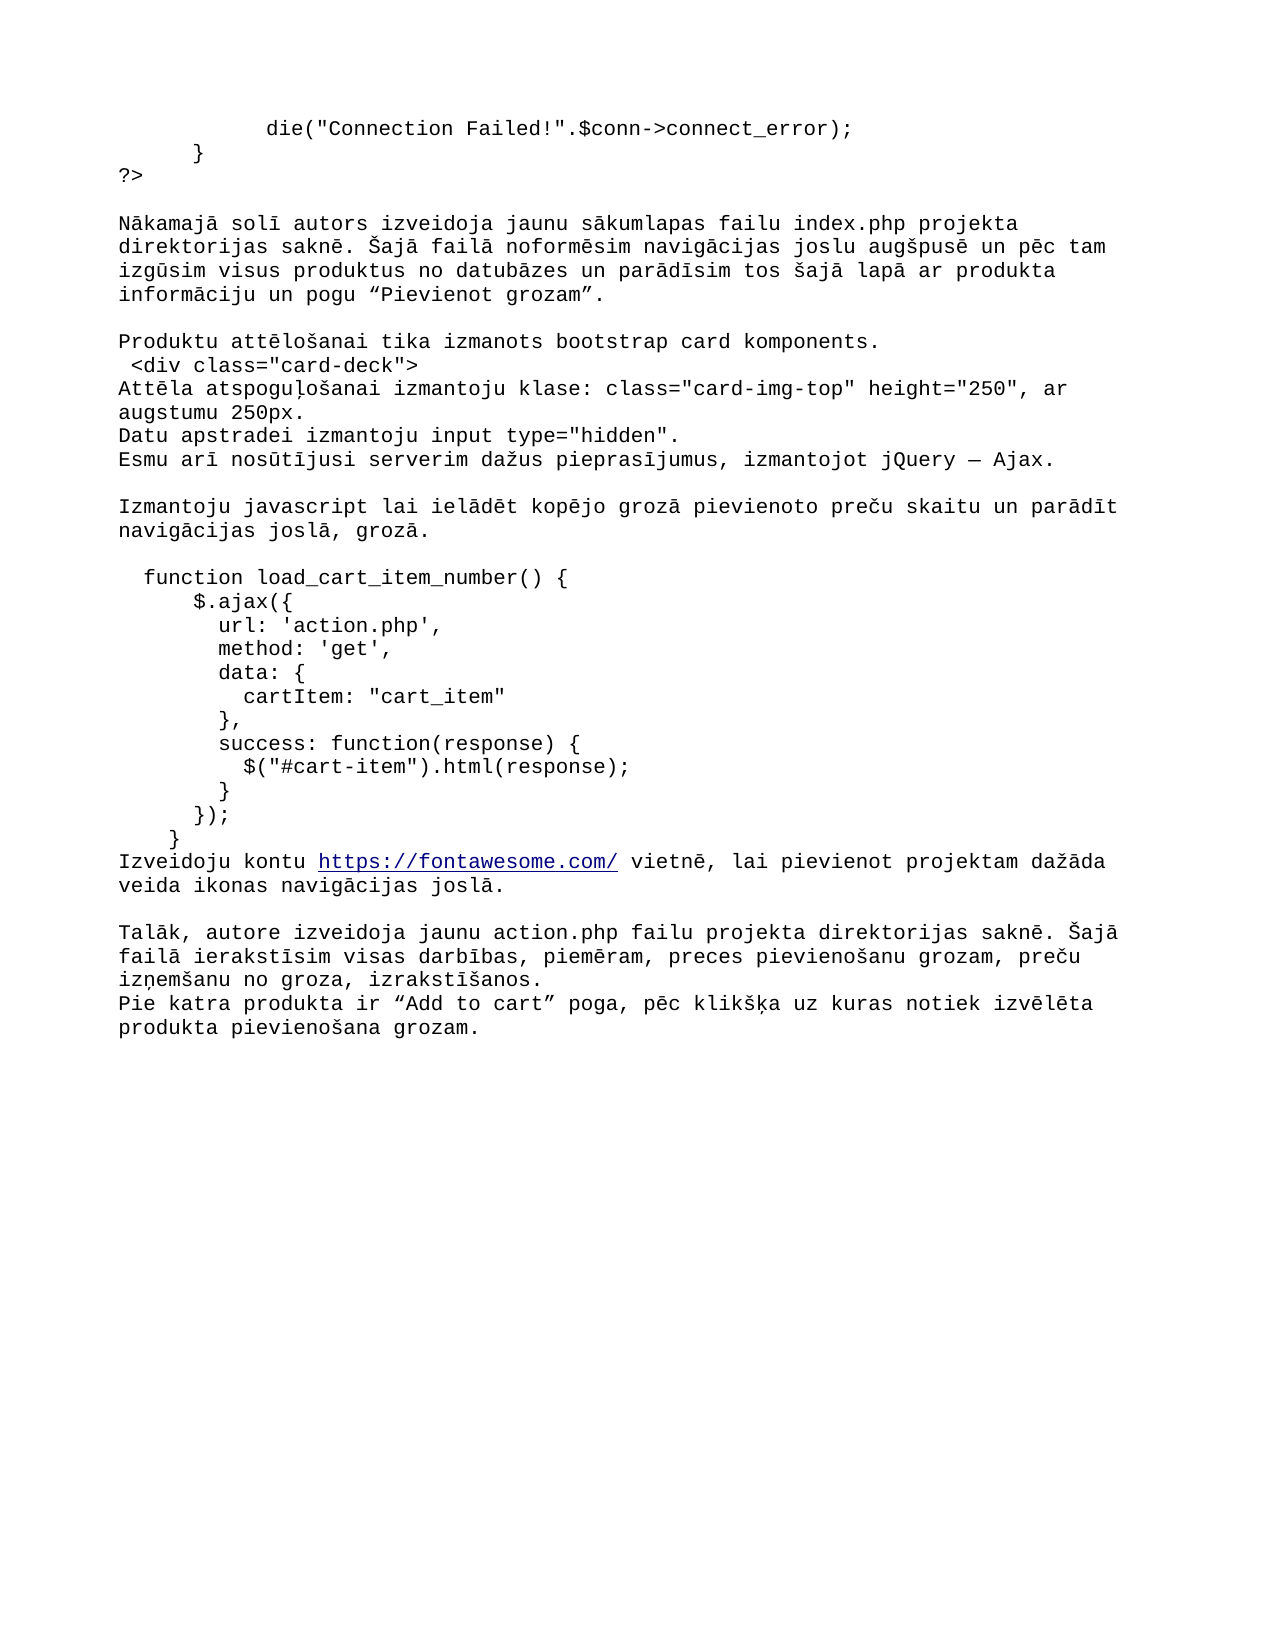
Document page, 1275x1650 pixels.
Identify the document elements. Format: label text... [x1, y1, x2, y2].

text die("Connection Failed!".$conn->connect_error); [118, 118, 1157, 142]
text } [118, 780, 1157, 804]
text Izmantoju javascript lai ielādēt kopējo grozā pievienoto preču skaitu un parādīt navigācijas joslā, grozā. [118, 496, 1157, 544]
text data: { [118, 662, 1157, 686]
text } [118, 142, 1157, 165]
text success: function(response) { [118, 733, 1157, 757]
text method: 'get', [118, 638, 1157, 662]
text <div class="card-deck"> [118, 354, 1157, 378]
text } [118, 827, 1157, 851]
text Datu apstradei izmantoju input type="hidden". [118, 426, 1157, 449]
text Esmu arī nosūtījusi serverim dažus pieprasījumus, izmantojot jQuery — Ajax. [118, 449, 1157, 473]
text Izveidoju kontu https://fontawesome.com/ vietnē, lai pievienot projektam dažāda veida ikonas navigācijas joslā. [118, 851, 1157, 898]
text Attēla atspoguļošanai izmantoju klase: class="card-img-top" height="250", ar augstumu 250px. [118, 378, 1157, 426]
text url: 'action.php', [118, 615, 1157, 638]
text function load_cart_item_number() { [118, 567, 1157, 591]
text cartItem: "cart_item" [118, 686, 1157, 709]
text Produktu attēlošanai tika izmanots bootstrap card komponents. [118, 331, 1157, 354]
text $("#cart-item").html(response); [118, 757, 1157, 780]
text Talāk, autore izveidoja jaunu action.php failu projekta direktorijas saknē. Šajā failā ierakstīsim visas darbības, piemēram, preces pievienošanu grozam, preču izņemšanu no groza, izrakstīšanos. [118, 922, 1157, 993]
text ?> [118, 165, 1157, 189]
text Pie katra produkta ir “Add to cart” poga, pēc klikšķa uz kuras notiek izvēlēta produkta pievienošana grozam. [118, 993, 1157, 1040]
text }); [118, 804, 1157, 827]
text $.ajax({ [118, 591, 1157, 615]
text Nākamajā solī autors izveidoja jaunu sākumlapas failu index.php projekta direktorijas saknē. Šajā failā noformēsim navigācijas joslu augšpusē un pēc tam izgūsim visus produktus no datubāzes un parādīsim tos šajā lapā ar produkta informāciju un pogu “Pievienot grozam”. [118, 213, 1157, 307]
text }, [118, 709, 1157, 733]
